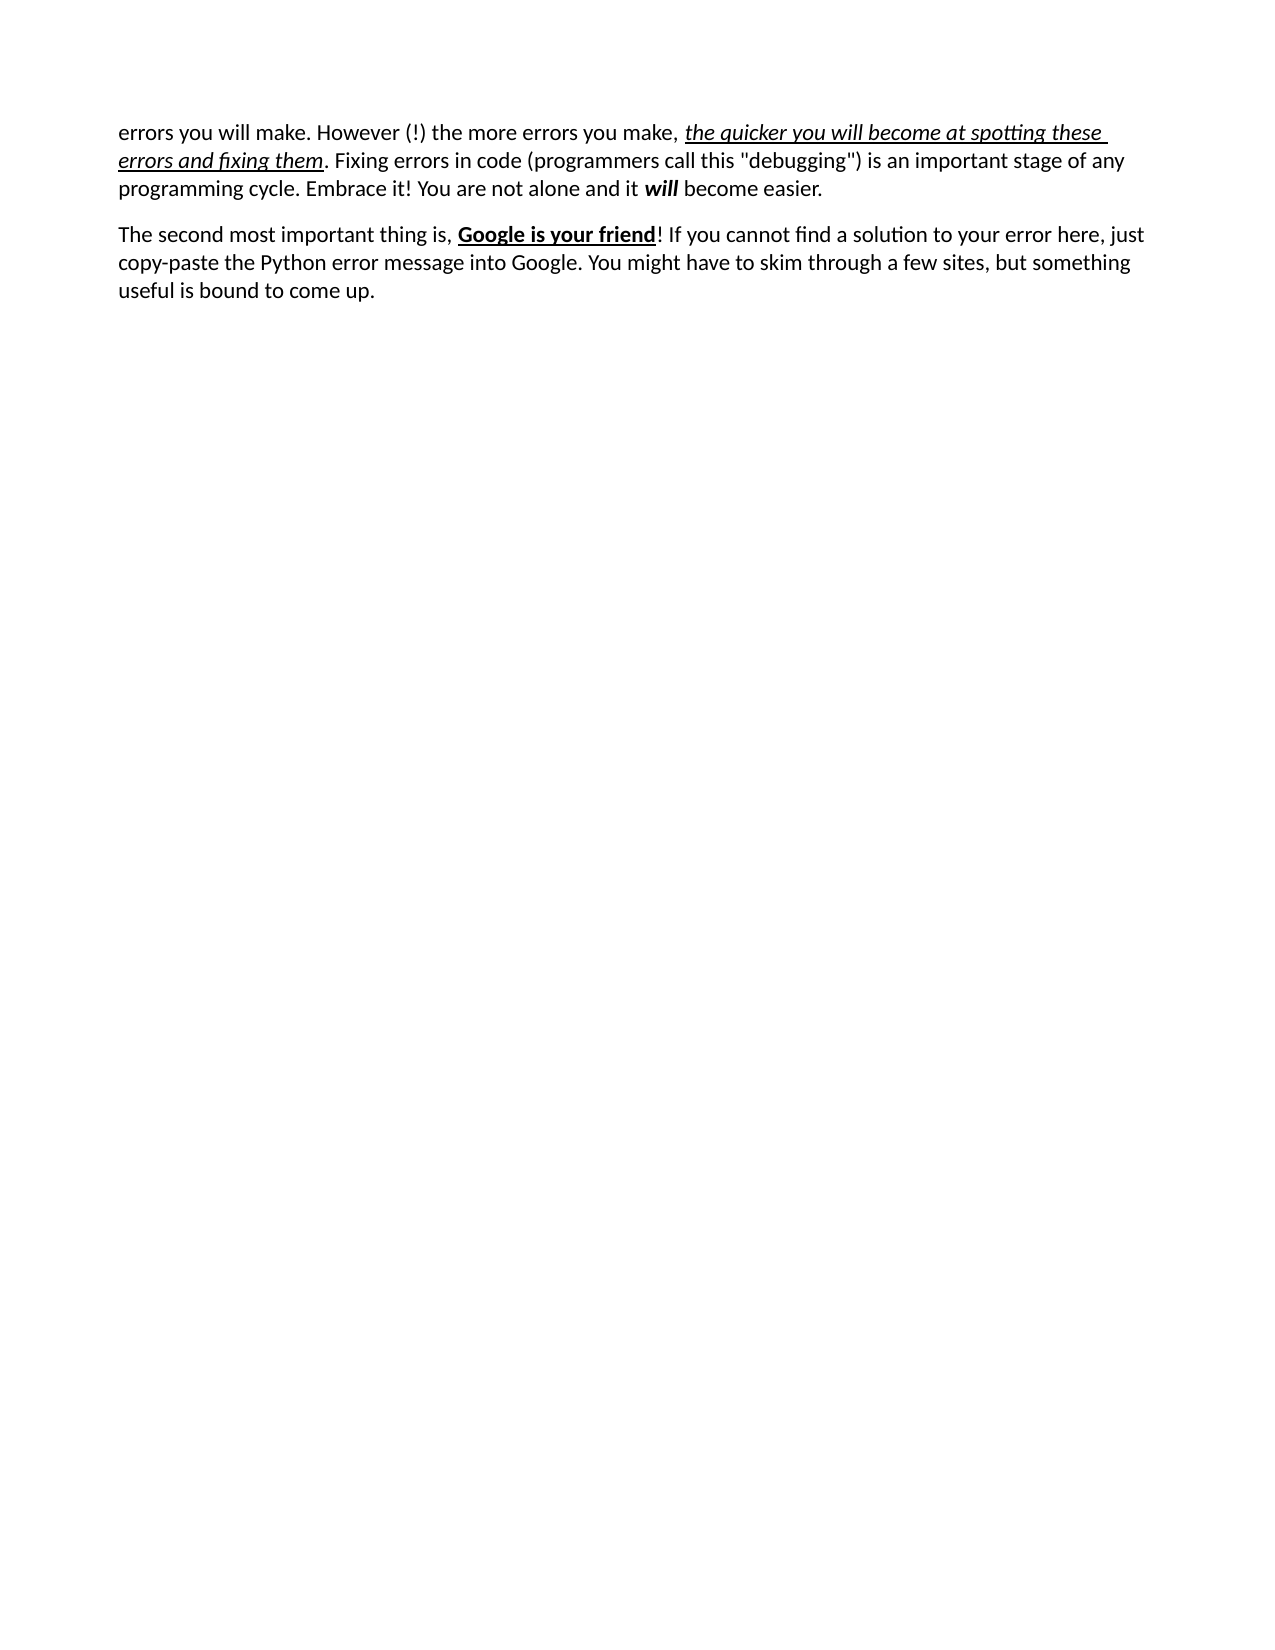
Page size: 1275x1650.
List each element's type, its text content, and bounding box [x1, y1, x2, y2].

text errors you will make. However (!) the more errors you make, the quicker you will become at spotting these errors and fixing them. Fixing errors in code (programmers call this "debugging") is an important stage of any programming cycle. Embrace it! You are not alone and it will become easier. [118, 118, 1157, 202]
text The second most important thing is, Google is your friend! If you cannot find a solution to your error here, just copy-paste the Python error message into Google. You might have to skim through a few sites, but something useful is bound to come up. [118, 220, 1157, 304]
